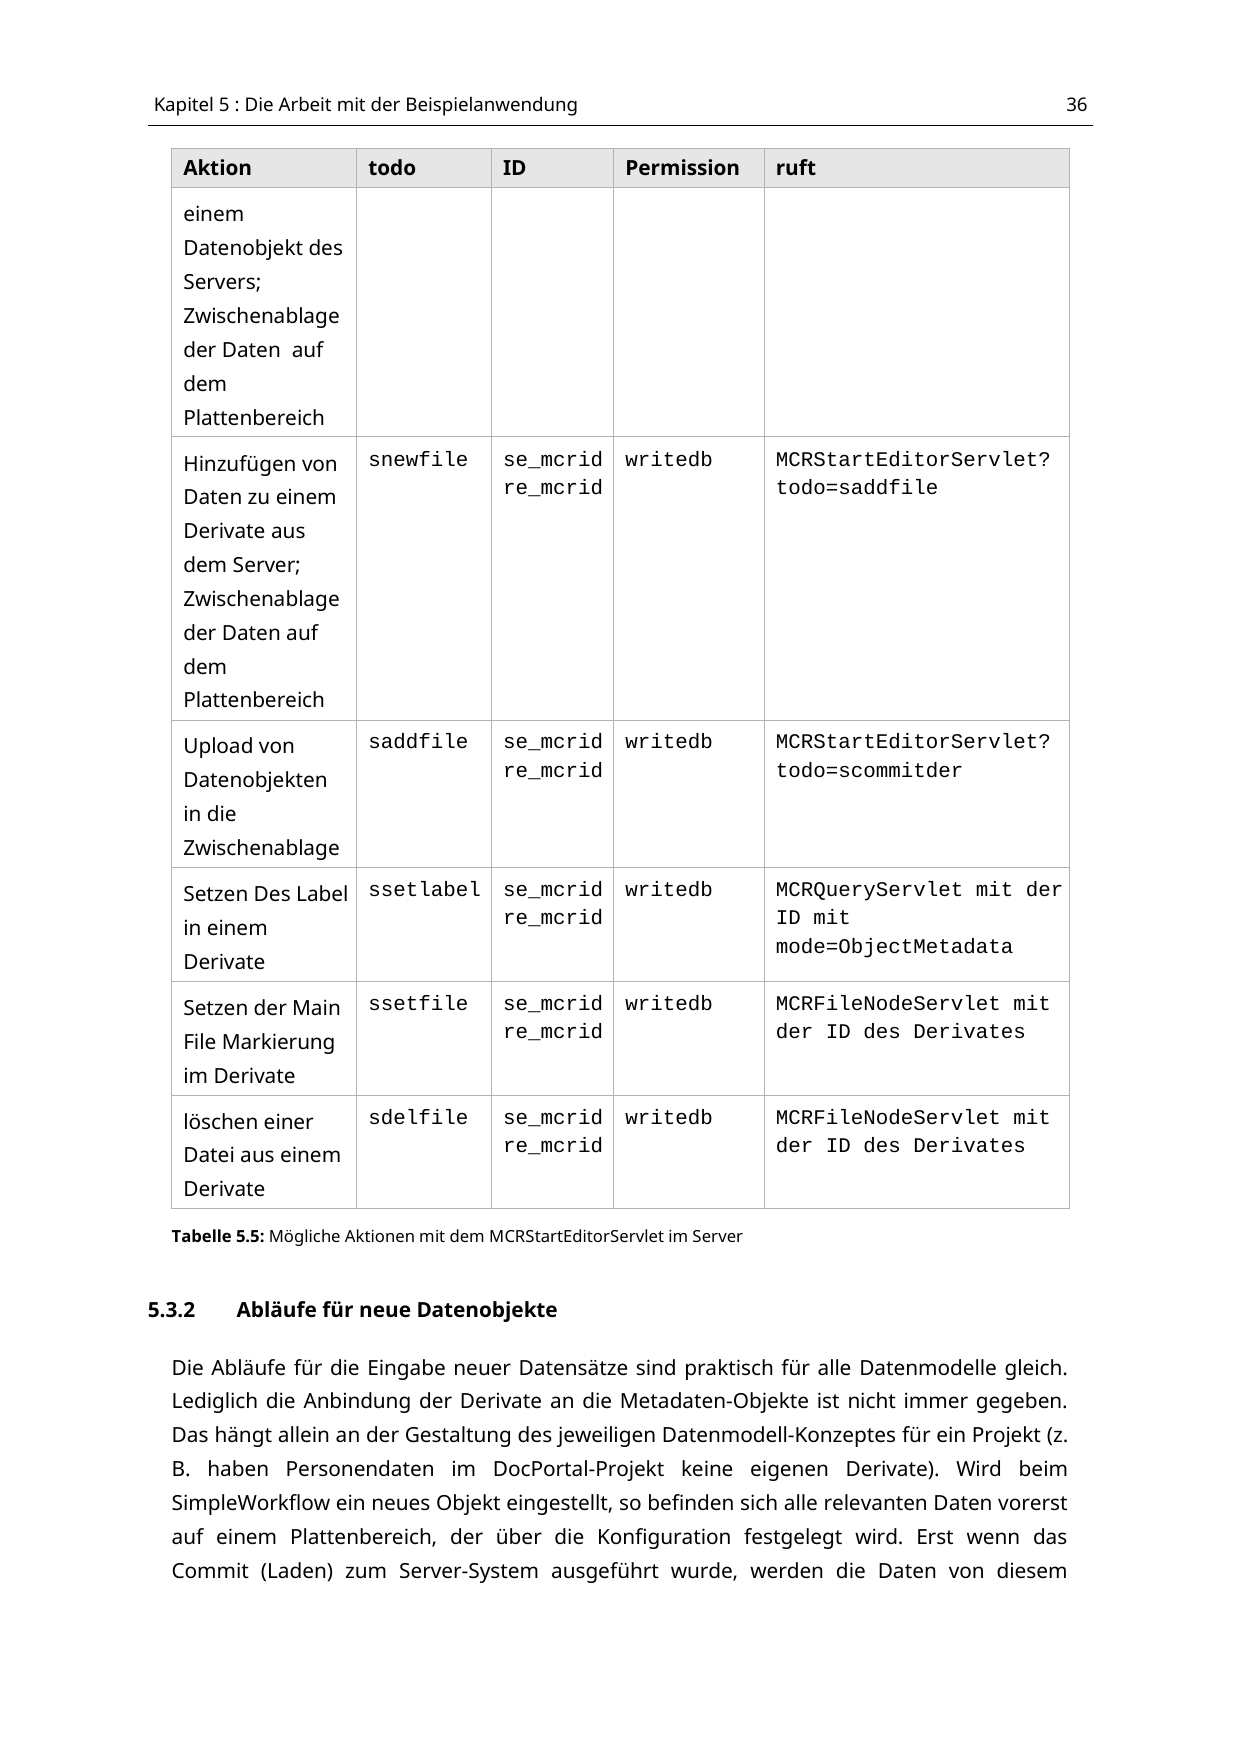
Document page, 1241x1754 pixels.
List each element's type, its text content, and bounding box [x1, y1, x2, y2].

table_cell [357, 188, 491, 436]
table_cell MCRFileNodeServlet mit der ID des Derivates [765, 982, 1069, 1095]
table_cell MCRStartEditorServlet?todo=scommitder [765, 721, 1069, 867]
subtitle Abläufe für neue Datenobjekte [148, 1295, 1092, 1324]
table_cell writedb [614, 721, 764, 867]
table_cell writedb [614, 437, 764, 720]
table_cell se_mcridre_mcrid [492, 721, 613, 867]
text Tabelle 5.5: Mögliche Aktionen mit dem MCRStartEditorServlet im Server [171, 1225, 1069, 1248]
table_cell sdelfile [357, 1096, 491, 1208]
table_cell snewfile [357, 437, 491, 720]
table_cell se_mcridre_mcrid [492, 868, 613, 981]
table_cell [765, 188, 1069, 436]
table_cell Upload von Datenobjekten in die Zwischenablage [172, 721, 356, 867]
table_cell Setzen der Main File Markierung im Derivate [172, 982, 356, 1095]
table_cell MCRStartEditorServlet?todo=saddfile [765, 437, 1069, 720]
table_cell Hinzufügen von Daten zu einem Derivate aus dem Server; Zwischenablage der Daten auf dem Plattenbereich [172, 437, 356, 720]
table_cell writedb [614, 1096, 764, 1208]
table_cell Setzen Des Label in einem Derivate [172, 868, 356, 981]
table_cell ssetlabel [357, 868, 491, 981]
table_cell saddfile [357, 721, 491, 867]
table_cell se_mcridre_mcrid [492, 1096, 613, 1208]
table_cell writedb [614, 982, 764, 1095]
table_cell ssetfile [357, 982, 491, 1095]
table_cell einem Datenobjekt des Servers; Zwischenablage der Daten auf dem Plattenbereich [172, 188, 356, 436]
table_cell se_mcridre_mcrid [492, 982, 613, 1095]
table_cell löschen einer Datei aus einem Derivate [172, 1096, 356, 1208]
table_header ruft [765, 149, 1069, 187]
table_header ID [492, 149, 613, 187]
table_header Aktion [172, 149, 356, 187]
table_cell writedb [614, 868, 764, 981]
table_header todo [357, 149, 491, 187]
table_cell MCRQueryServlet mit der ID mit mode=ObjectMetadata [765, 868, 1069, 981]
text Die Abläufe für die Eingabe neuer Datensätze sind praktisch für alle Datenmodelle gleich. Lediglich die Anbindung der Derivate an die Metadaten-Objekte ist nicht immer gegeben. Das hängt allein an der Gestaltung des jeweiligen Datenmodell-Konzeptes für ein Projekt (z. B. haben Personendaten im DocPortal-Projekt keine eigenen Derivate). Wird beim SimpleWorkflow ein neues Objekt eingestellt, so befinden sich alle relevanten Daten vorerst auf einem Plattenbereich, der über die Konfiguration festgelegt wird. Erst wenn das Commit (Laden) zum Server-System ausgeführt wurde, werden die Daten von diesem [171, 1353, 1069, 1584]
table_cell [492, 188, 613, 436]
table_cell se_mcridre_mcrid [492, 437, 613, 720]
table_cell [614, 188, 764, 436]
table_cell MCRFileNodeServlet mit der ID des Derivates [765, 1096, 1069, 1208]
table_header Permission [614, 149, 764, 187]
